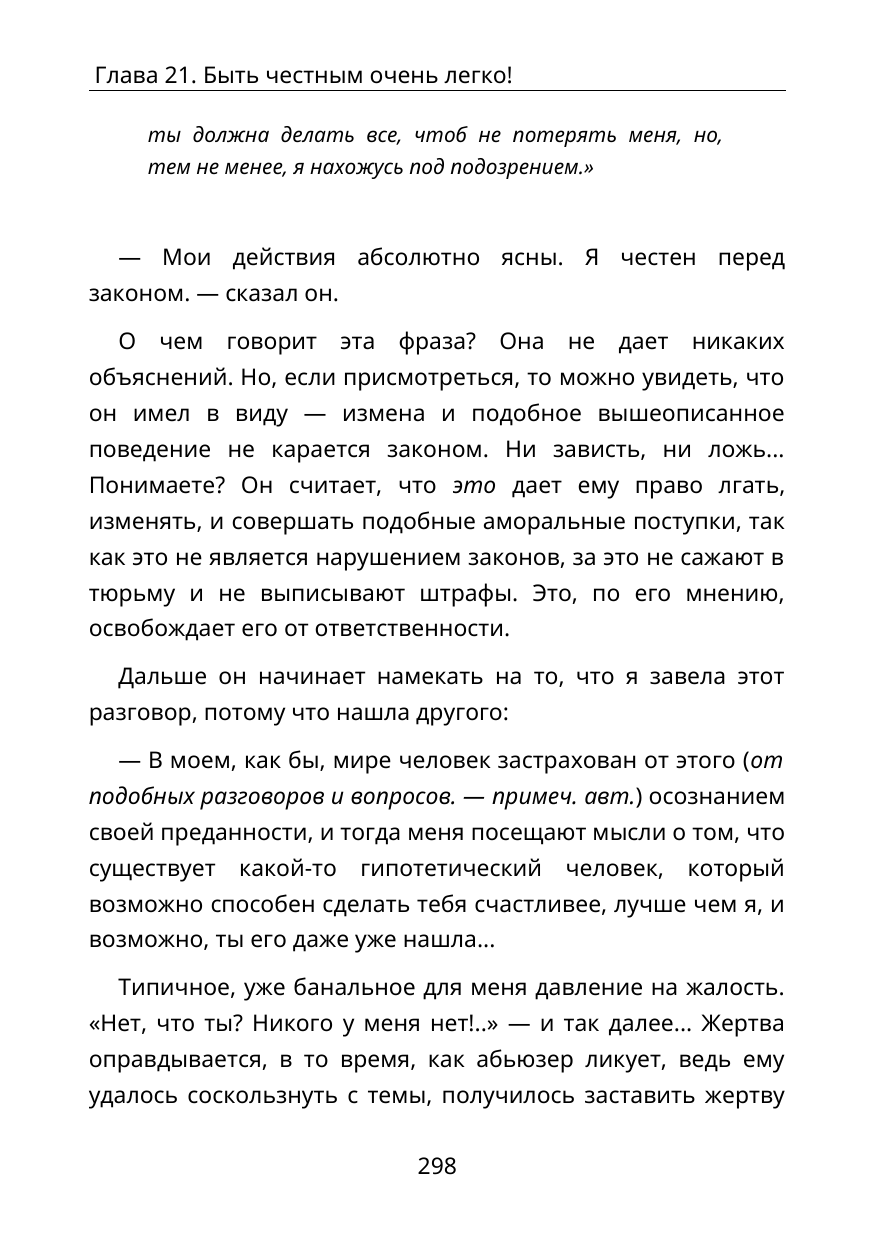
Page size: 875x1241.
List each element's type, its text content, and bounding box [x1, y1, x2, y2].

text — В моем, как бы, мире человек застрахован от этого (от подобных разговоров и вопросов. — примеч. авт.) осознанием своей преданности, и тогда меня посещают мысли о том, что существует какой-то гипотетический человек, который возможно способен сделать тебя счастливее, лучше чем я, и возможно, ты его даже уже нашла... [88, 744, 786, 955]
text О чем говорит эта фраза? Она не дает никаких объяснений. Но, если присмотреться, то можно увидеть, что он имел в виду — измена и подобное вышеописанное поведение не карается законом. Ни зависть, ни ложь... Понимаете? Он считает, что это дает ему право лгать, изменять, и совершать подобные аморальные поступки, так как это не является нарушением законов, за это не сажают в тюрьму и не выписывают штрафы. Это, по его мнению, освобождает его от ответственности. [88, 325, 786, 644]
text Типичное, уже банальное для меня давление на жалость. «Нет, что ты? Никого у меня нет!..» — и так далее... Жертва оправдывается, в то время, как абьюзер ликует, ведь ему удалось соскользнуть с темы, получилось заставить жертву [88, 971, 786, 1110]
text ты должна делать все, чтоб не потерять меня, но, тем не менее, я нахожусь под подозрением.» [148, 120, 726, 181]
text Дальше он начинает намекать на то, что я завела этот разговор, потому что нашла другого: [88, 660, 786, 727]
text — Мои действия абсолютно ясны. Я честен перед законом. — сказал он. [88, 241, 786, 308]
